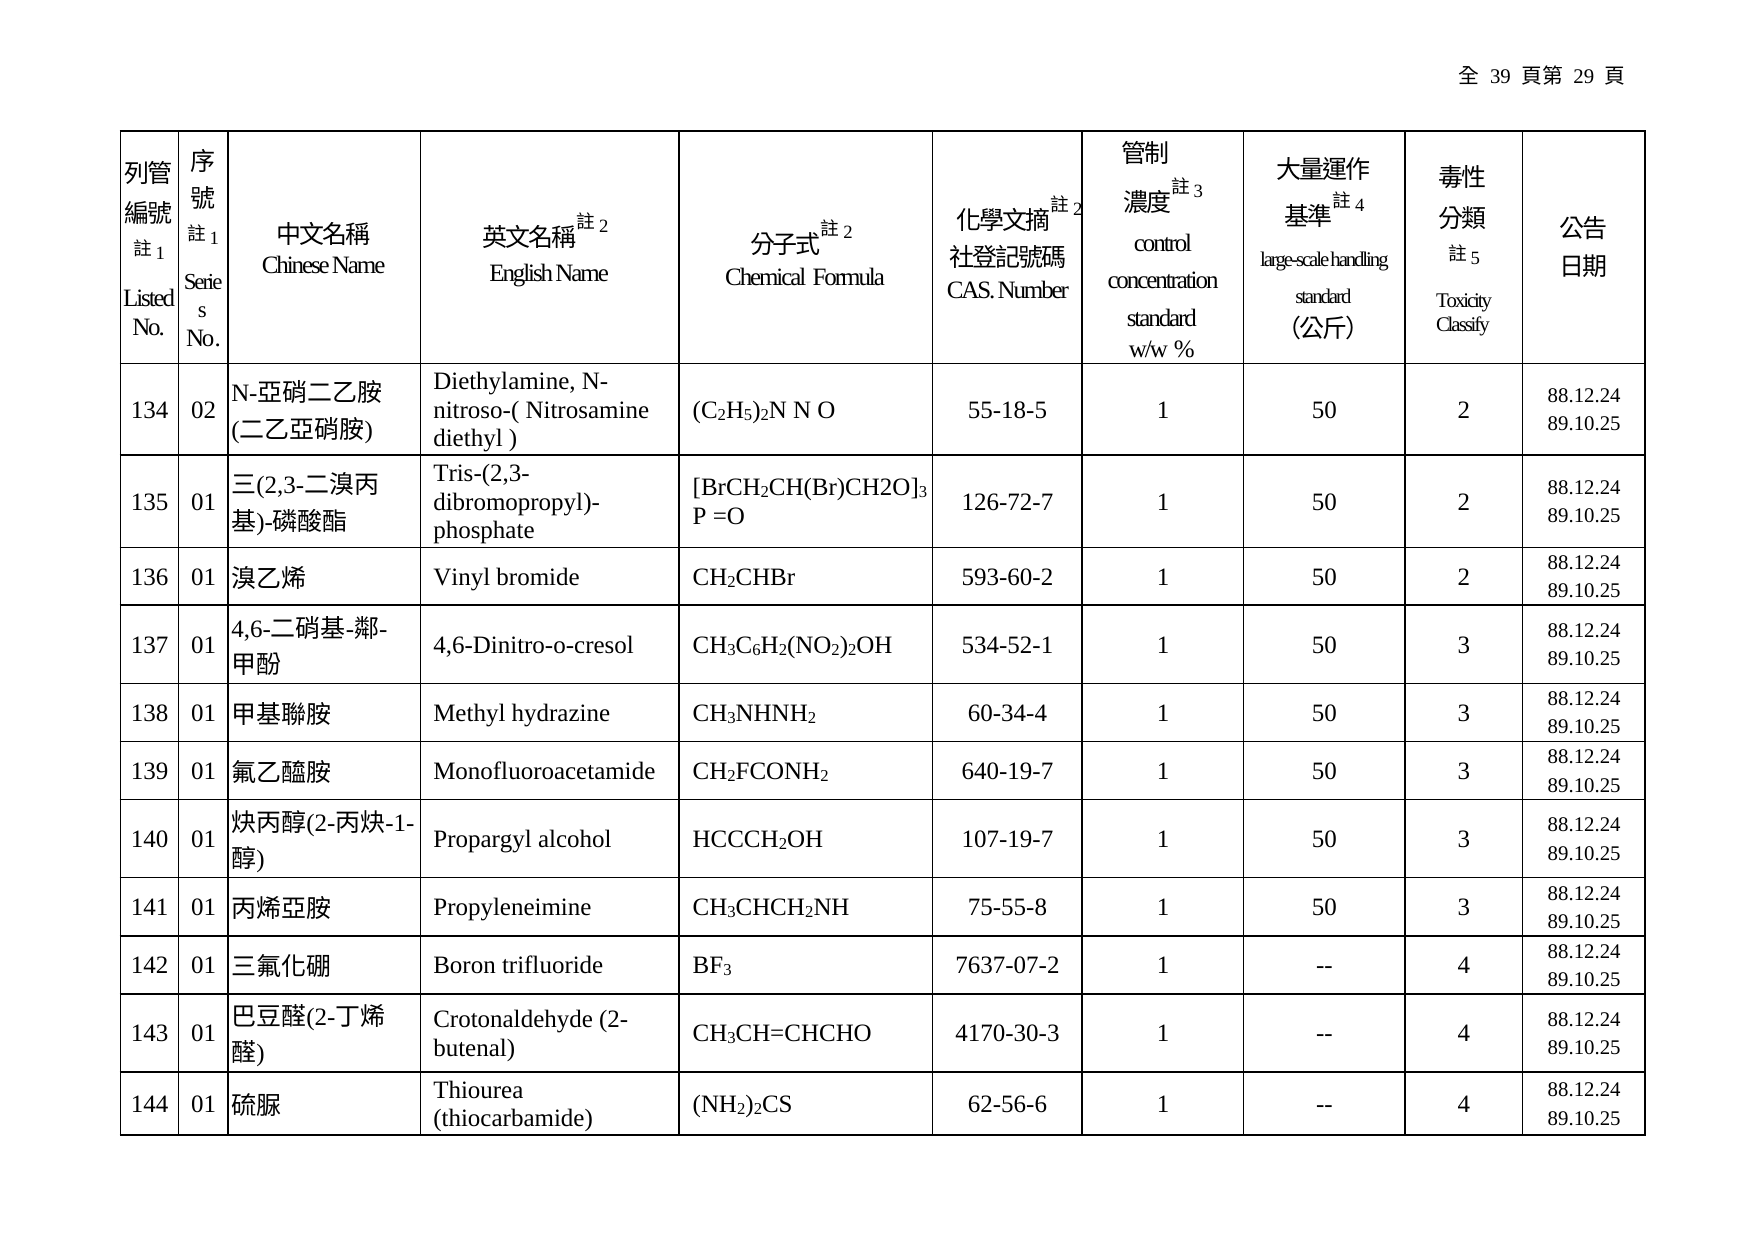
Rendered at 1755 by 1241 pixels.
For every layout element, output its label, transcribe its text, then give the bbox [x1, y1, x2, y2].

table_cell 1 [1083, 456, 1243, 546]
table_cell 135 [121, 456, 178, 546]
table_cell CH2CHBr [680, 548, 932, 604]
table_cell 55-18-5 [933, 364, 1081, 454]
table_cell 88.12.24 89.10.25 [1523, 548, 1644, 604]
table_cell 1 [1083, 937, 1243, 993]
table_cell CH3CHCH2NH [680, 878, 932, 935]
table_cell 2 [1406, 364, 1522, 454]
table_cell 01 [179, 878, 227, 935]
table_cell Thiourea (thiocarbamide) [421, 1073, 678, 1134]
table_cell 144 [121, 1073, 178, 1134]
table_cell 3 [1406, 800, 1522, 877]
table_cell 丙烯亞胺 [229, 878, 420, 935]
table_header 毒性 分類 註5 Toxicity Classify [1406, 132, 1522, 362]
table_cell 62-56-6 [933, 1073, 1081, 1134]
table_cell 136 [121, 548, 178, 604]
table_cell 4 [1406, 1073, 1522, 1134]
table_cell CH3CH=CHCHO [680, 995, 932, 1071]
table_cell 01 [179, 937, 227, 993]
table_header 分子式註2 Chemical Formula [680, 132, 932, 362]
table_cell 142 [121, 937, 178, 993]
table_cell HCCCH2OH [680, 800, 932, 877]
table_cell 50 [1244, 606, 1404, 683]
table_cell Tris-(2,3-dibromopropyl)-phosphate [421, 456, 678, 546]
table_cell 02 [179, 364, 227, 454]
table_cell 01 [179, 1073, 227, 1134]
table_cell 1 [1083, 742, 1243, 799]
table_cell Methyl hydrazine [421, 684, 678, 741]
table_cell 50 [1244, 878, 1404, 935]
table_cell 3 [1406, 878, 1522, 935]
table_cell 4 [1406, 995, 1522, 1071]
table_cell 3 [1406, 742, 1522, 799]
table_header 大量運作 基準註4 large-scale handling standard （公斤） [1244, 132, 1404, 362]
table_cell 01 [179, 606, 227, 683]
table_cell 1 [1083, 878, 1243, 935]
table_cell -- [1244, 995, 1404, 1071]
table_cell CH3NHNH2 [680, 684, 932, 741]
table_cell 氟乙醯胺 [229, 742, 420, 799]
table_cell 2 [1406, 456, 1522, 546]
table_cell [BrCH2CH(Br)CH2O]3P =O [680, 456, 932, 546]
table_cell 88.12.24 89.10.25 [1523, 878, 1644, 935]
table_header 中文名稱 Chinese Name [229, 132, 420, 362]
table_cell 126-72-7 [933, 456, 1081, 546]
table_cell 溴乙烯 [229, 548, 420, 604]
table_cell 139 [121, 742, 178, 799]
table_cell 4170-30-3 [933, 995, 1081, 1071]
table_cell Crotonaldehyde (2-butenal) [421, 995, 678, 1071]
table_cell 50 [1244, 800, 1404, 877]
table_cell -- [1244, 937, 1404, 993]
table_cell 01 [179, 800, 227, 877]
table_cell 硫脲 [229, 1073, 420, 1134]
table_cell Diethylamine, N-nitroso-( Nitrosamine diethyl ) [421, 364, 678, 454]
table_cell 三氟化硼 [229, 937, 420, 993]
table_cell 107-19-7 [933, 800, 1081, 877]
table_cell 88.12.24 89.10.25 [1523, 684, 1644, 741]
table_cell 88.12.24 89.10.25 [1523, 995, 1644, 1071]
table_cell 137 [121, 606, 178, 683]
table_header 管制 濃度註3 control concentration standard w/w % [1083, 132, 1243, 362]
table_cell 1 [1083, 1073, 1243, 1134]
table_cell 4,6-二硝基-鄰-甲酚 [229, 606, 420, 683]
table_cell 88.12.24 89.10.25 [1523, 742, 1644, 799]
table_cell 640-19-7 [933, 742, 1081, 799]
table_cell 143 [121, 995, 178, 1071]
table_cell 140 [121, 800, 178, 877]
table_cell Boron trifluoride [421, 937, 678, 993]
table_cell 593-60-2 [933, 548, 1081, 604]
table_cell (NH2)2CS [680, 1073, 932, 1134]
table_cell 01 [179, 742, 227, 799]
table_cell BF3 [680, 937, 932, 993]
table_cell 1 [1083, 548, 1243, 604]
table_cell 1 [1083, 995, 1243, 1071]
table_cell 60-34-4 [933, 684, 1081, 741]
table_cell 88.12.24 89.10.25 [1523, 456, 1644, 546]
table_cell 88.12.24 89.10.25 [1523, 800, 1644, 877]
table_cell Propargyl alcohol [421, 800, 678, 877]
table_cell 138 [121, 684, 178, 741]
table_cell 1 [1083, 800, 1243, 877]
table_cell 2 [1406, 548, 1522, 604]
table_cell 50 [1244, 364, 1404, 454]
table_cell 3 [1406, 606, 1522, 683]
table_cell N-亞硝二乙胺(二乙亞硝胺) [229, 364, 420, 454]
table_cell Propyleneimine [421, 878, 678, 935]
table_cell 141 [121, 878, 178, 935]
table_cell 50 [1244, 742, 1404, 799]
table_cell 巴豆醛(2-丁烯醛) [229, 995, 420, 1071]
table_cell 1 [1083, 364, 1243, 454]
table_cell 7637-07-2 [933, 937, 1081, 993]
table_cell 88.12.24 89.10.25 [1523, 606, 1644, 683]
table_cell 88.12.24 89.10.25 [1523, 364, 1644, 454]
table_header 列管 編號 註1 Listed No. [121, 132, 178, 362]
table_cell 75-55-8 [933, 878, 1081, 935]
table_header 公告 日期 [1523, 132, 1644, 362]
table_cell 01 [179, 548, 227, 604]
table_cell (C2H5)2N N O [680, 364, 932, 454]
table_cell 50 [1244, 456, 1404, 546]
table_header 英文名稱註2 English Name [421, 132, 678, 362]
table_cell 4,6-Dinitro-o-cresol [421, 606, 678, 683]
table_cell 134 [121, 364, 178, 454]
table_cell CH2FCONH2 [680, 742, 932, 799]
table_cell 4 [1406, 937, 1522, 993]
table_header 化學文摘註2 社登記號碼 CAS. Number [933, 132, 1081, 362]
table_cell 88.12.24 89.10.25 [1523, 1073, 1644, 1134]
table_cell 50 [1244, 548, 1404, 604]
table_cell -- [1244, 1073, 1404, 1134]
table_cell Vinyl bromide [421, 548, 678, 604]
table_cell Monofluoroacetamide [421, 742, 678, 799]
table_cell CH3C6H2(NO2)2OH [680, 606, 932, 683]
table_cell 炔丙醇(2-丙炔-1-醇) [229, 800, 420, 877]
table_cell 01 [179, 684, 227, 741]
table_cell 534-52-1 [933, 606, 1081, 683]
table_cell 1 [1083, 684, 1243, 741]
table_cell 3 [1406, 684, 1522, 741]
table_cell 01 [179, 456, 227, 546]
table_cell 01 [179, 995, 227, 1071]
table_header 序號 註1 Series No. [179, 132, 227, 362]
table_cell 1 [1083, 606, 1243, 683]
table_cell 50 [1244, 684, 1404, 741]
table_cell 甲基聯胺 [229, 684, 420, 741]
table_cell 88.12.24 89.10.25 [1523, 937, 1644, 993]
table_cell 三(2,3-二溴丙基)-磷酸酯 [229, 456, 420, 546]
